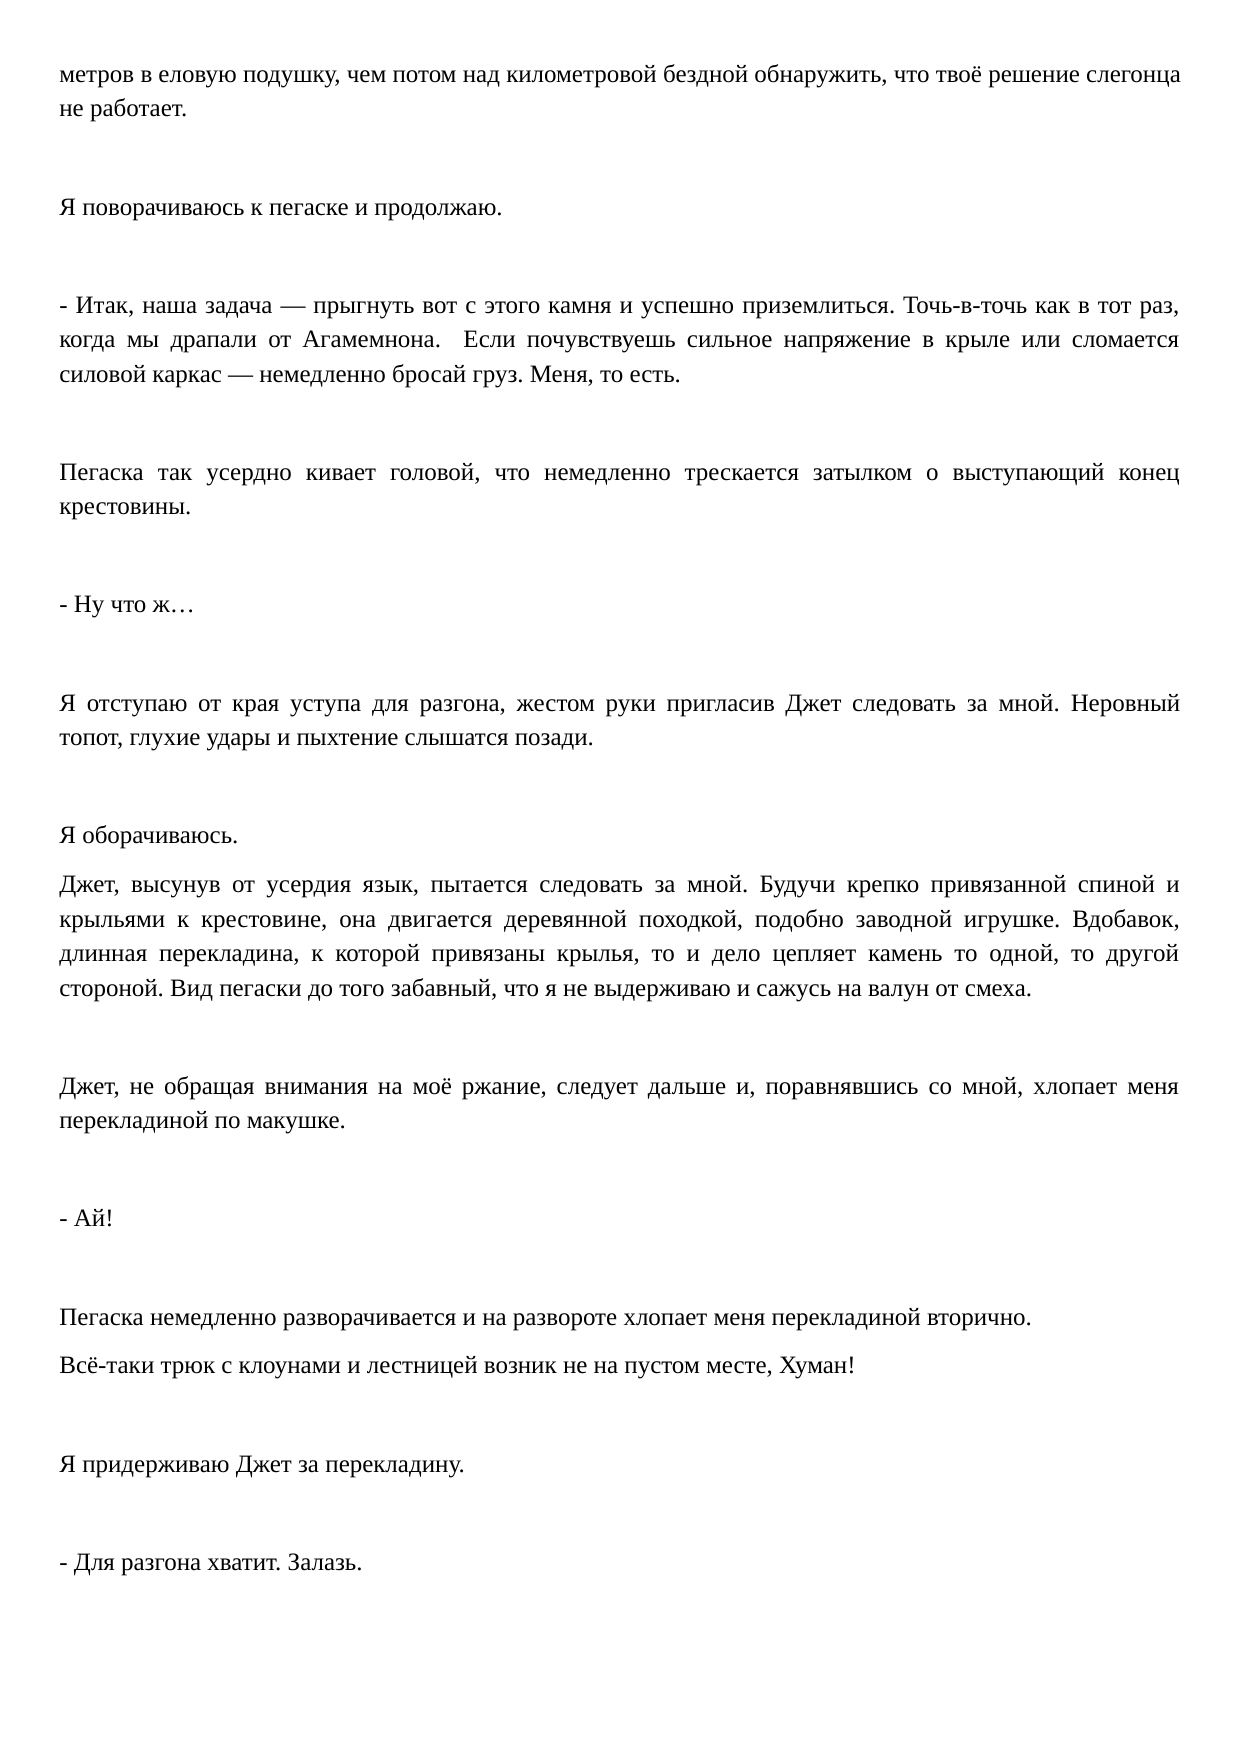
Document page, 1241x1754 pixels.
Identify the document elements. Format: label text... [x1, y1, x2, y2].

text Джет, не обращая внимания на моё ржание, следует дальше и, поравнявшись со мной, хлопает меня перекладиной по макушке. [59, 1071, 1181, 1134]
text - Итак, наша задача — прыгнуть вот с этого камня и успешно приземлиться. Точь-в-точь как в тот раз, когда мы драпали от Агамемнона. Если почувствуешь сильное напряжение в крыле или сломается силовой каркас — немедленно бросай груз. Меня, то есть. [59, 290, 1181, 387]
text Джет, высунув от усердия язык, пытается следовать за мной. Будучи крепко привязанной спиной и крыльями к крестовине, она двигается деревянной походкой, подобно заводной игрушке. Вдобавок, длинная перекладина, к которой привязаны крылья, то и дело цепляет камень то одной, то другой стороной. Вид пегаски до того забавный, что я не выдерживаю и сажусь на валун от смеха. [59, 869, 1181, 1001]
text - Для разгона хватит. Залазь. [59, 1547, 1181, 1576]
text метров в еловую подушку, чем потом над километровой бездной обнаружить, что твоё решение слегонца не работает. [59, 59, 1181, 122]
text - Ну что ж… [59, 589, 1181, 618]
text Я придерживаю Джет за перекладину. [59, 1449, 1181, 1477]
text Пегаска немедленно разворачивается и на развороте хлопает меня перекладиной вторично. [59, 1302, 1181, 1330]
text Я оборачиваюсь. [59, 820, 1181, 849]
text Всё-таки трюк с клоунами и лестницей возник не на пустом месте, Хуман! [59, 1351, 1181, 1379]
text Пегаска так усердно кивает головой, что немедленно трескается затылком о выступающий конец крестовины. [59, 457, 1181, 520]
text Я отступаю от края уступа для разгона, жестом руки пригласив Джет следовать за мной. Неровный топот, глухие удары и пыхтение слышатся позади. [59, 688, 1181, 751]
text - Ай! [59, 1203, 1181, 1232]
text Я поворачиваюсь к пегаске и продолжаю. [59, 192, 1181, 220]
